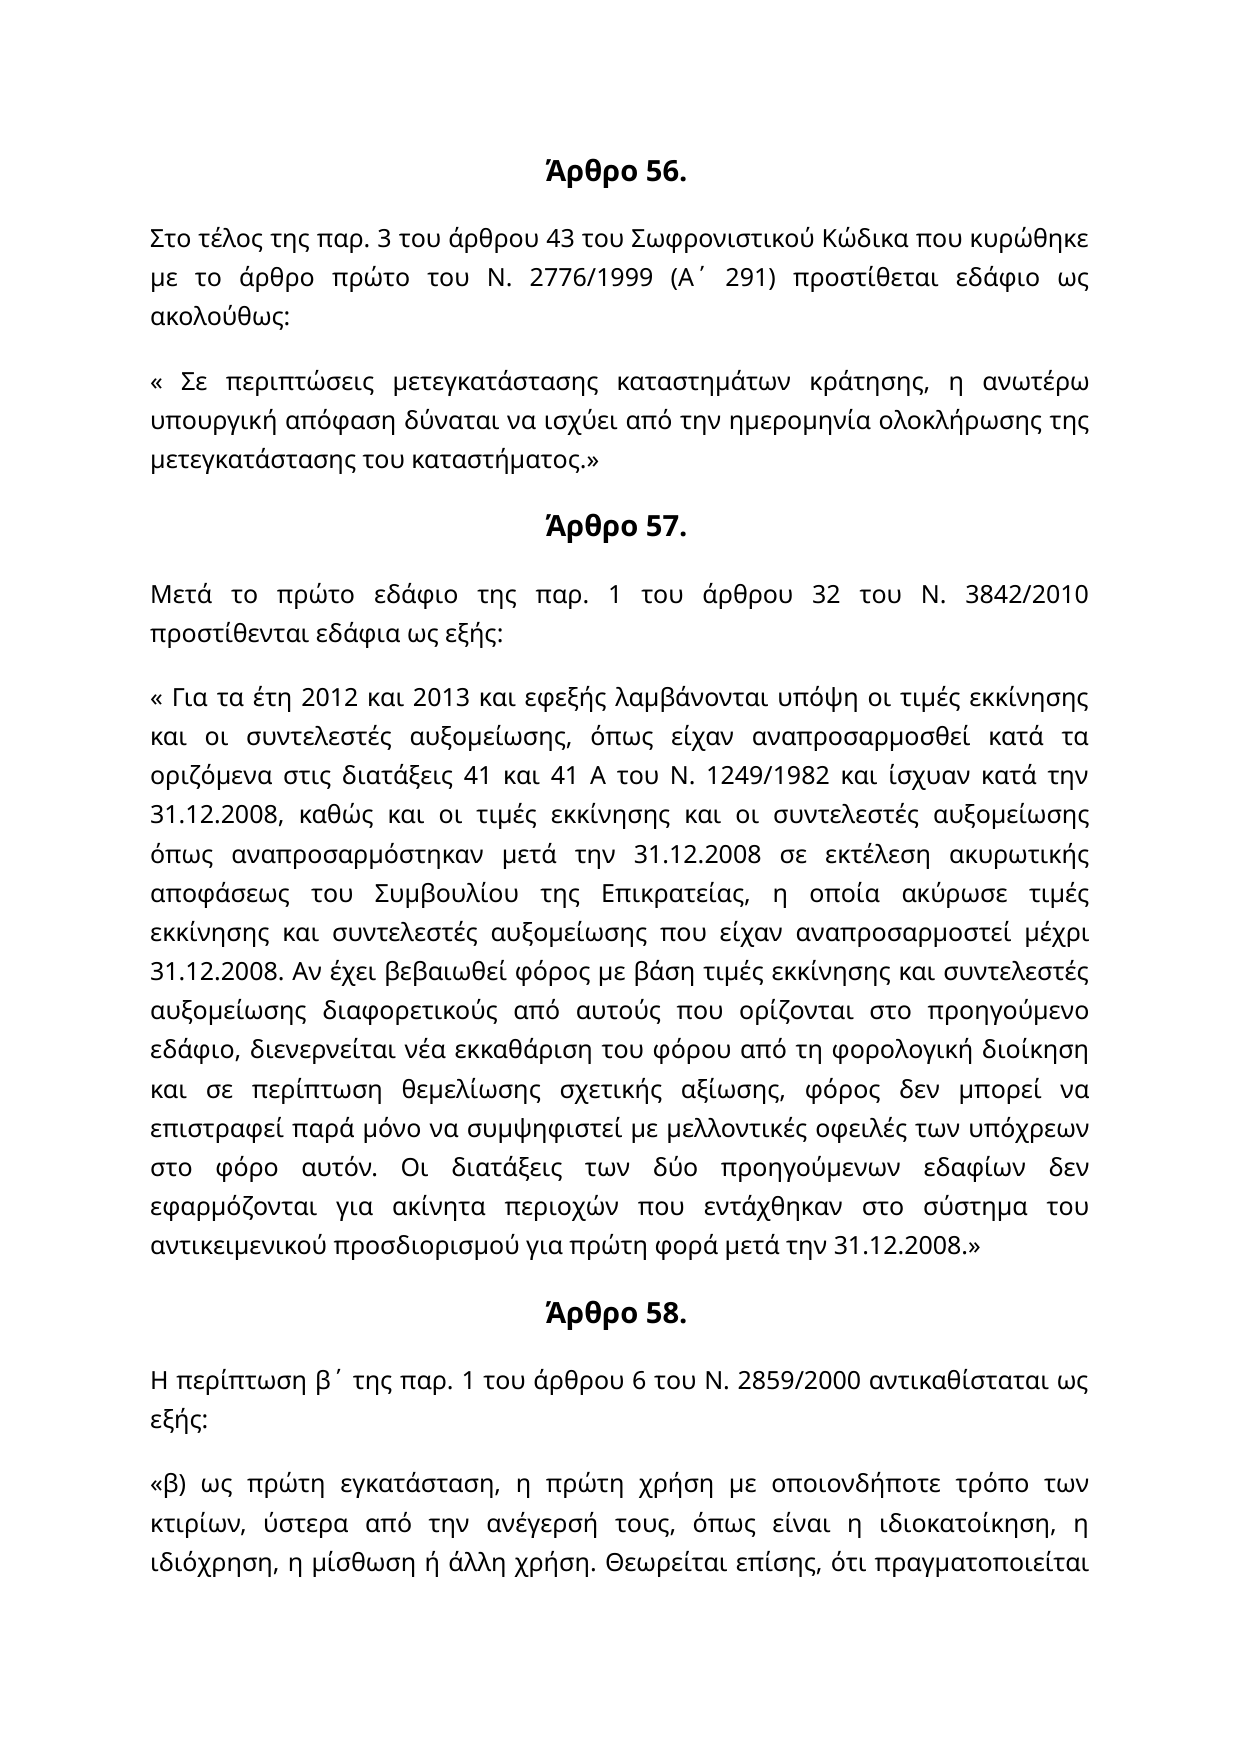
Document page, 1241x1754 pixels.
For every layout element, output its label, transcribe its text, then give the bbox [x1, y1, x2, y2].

text « Σε περιπτώσεις μετεγκατάστασης καταστημάτων κράτησης, η ανωτέρω υπουργική απόφαση δύναται να ισχύει από την ημερομηνία ολοκλήρωσης της μετεγκατάστασης του καταστήματος.» [150, 363, 1090, 476]
text Στο τέλος της παρ. 3 του άρθρου 43 του Σωφρονιστικού Κώδικα που κυρώθηκε με το άρθρο πρώτο του Ν. 2776/1999 (Α΄ 291) προστίθεται εδάφιο ως ακολούθως: [150, 221, 1090, 333]
text Μετά το πρώτο εδάφιο της παρ. 1 του άρθρου 32 του Ν. 3842/2010 προστίθενται εδάφια ως εξής: [150, 576, 1090, 649]
subtitle Άρθρο 57. [150, 506, 1090, 545]
subtitle Άρθρο 58. [150, 1292, 1090, 1332]
text « Για τα έτη 2012 και 2013 και εφεξής λαμβάνονται υπόψη οι τιμές εκκίνησης και οι συντελεστές αυξομείωσης, όπως είχαν αναπροσαρμοσθεί κατά τα οριζόμενα στις διατάξεις 41 και 41 Α του Ν. 1249/1982 και ίσχυαν κατά την 31.12.2008, καθώς και οι τιμές εκκίνησης και οι συντελεστές αυξομείωσης όπως αναπροσαρμόστηκαν μετά την 31.12.2008 σε εκτέλεση ακυρωτικής αποφάσεως του Συμβουλίου της Επικρατείας, η οποία ακύρωσε τιμές εκκίνησης και συντελεστές αυξομείωσης που είχαν αναπροσαρμοστεί μέχρι 31.12.2008. Αν έχει βεβαιωθεί φόρος με βάση τιμές εκκίνησης και συντελεστές αυξομείωσης διαφορετικούς από αυτούς που ορίζονται στο προηγούμενο εδάφιο, διενερνείται νέα εκκαθάριση του φόρου από τη φορολογική διοίκηση και σε περίπτωση θεμελίωσης σχετικής αξίωσης, φόρος δεν μπορεί να επιστραφεί παρά μόνο να συμψηφιστεί με μελλοντικές οφειλές των υπόχρεων στο φόρο αυτόν. Οι διατάξεις των δύο προηγούμενων εδαφίων δεν εφαρμόζονται για ακίνητα περιοχών που εντάχθηκαν στο σύστημα του αντικειμενικού προσδιορισμού για πρώτη φορά μετά την 31.12.2008.» [150, 679, 1090, 1262]
text Η περίπτωση β΄ της παρ. 1 του άρθρου 6 του Ν. 2859/2000 αντικαθίσταται ως εξής: [150, 1363, 1090, 1436]
subtitle Άρθρο 56. [150, 150, 1090, 190]
text «β) ως πρώτη εγκατάσταση, η πρώτη χρήση με οποιονδήποτε τρόπο των κτιρίων, ύστερα από την ανέγερσή τους, όπως είναι η ιδιοκατοίκηση, η ιδιόχρηση, η μίσθωση ή άλλη χρήση. Θεωρείται επίσης, ότι πραγματοποιείται [150, 1466, 1090, 1578]
